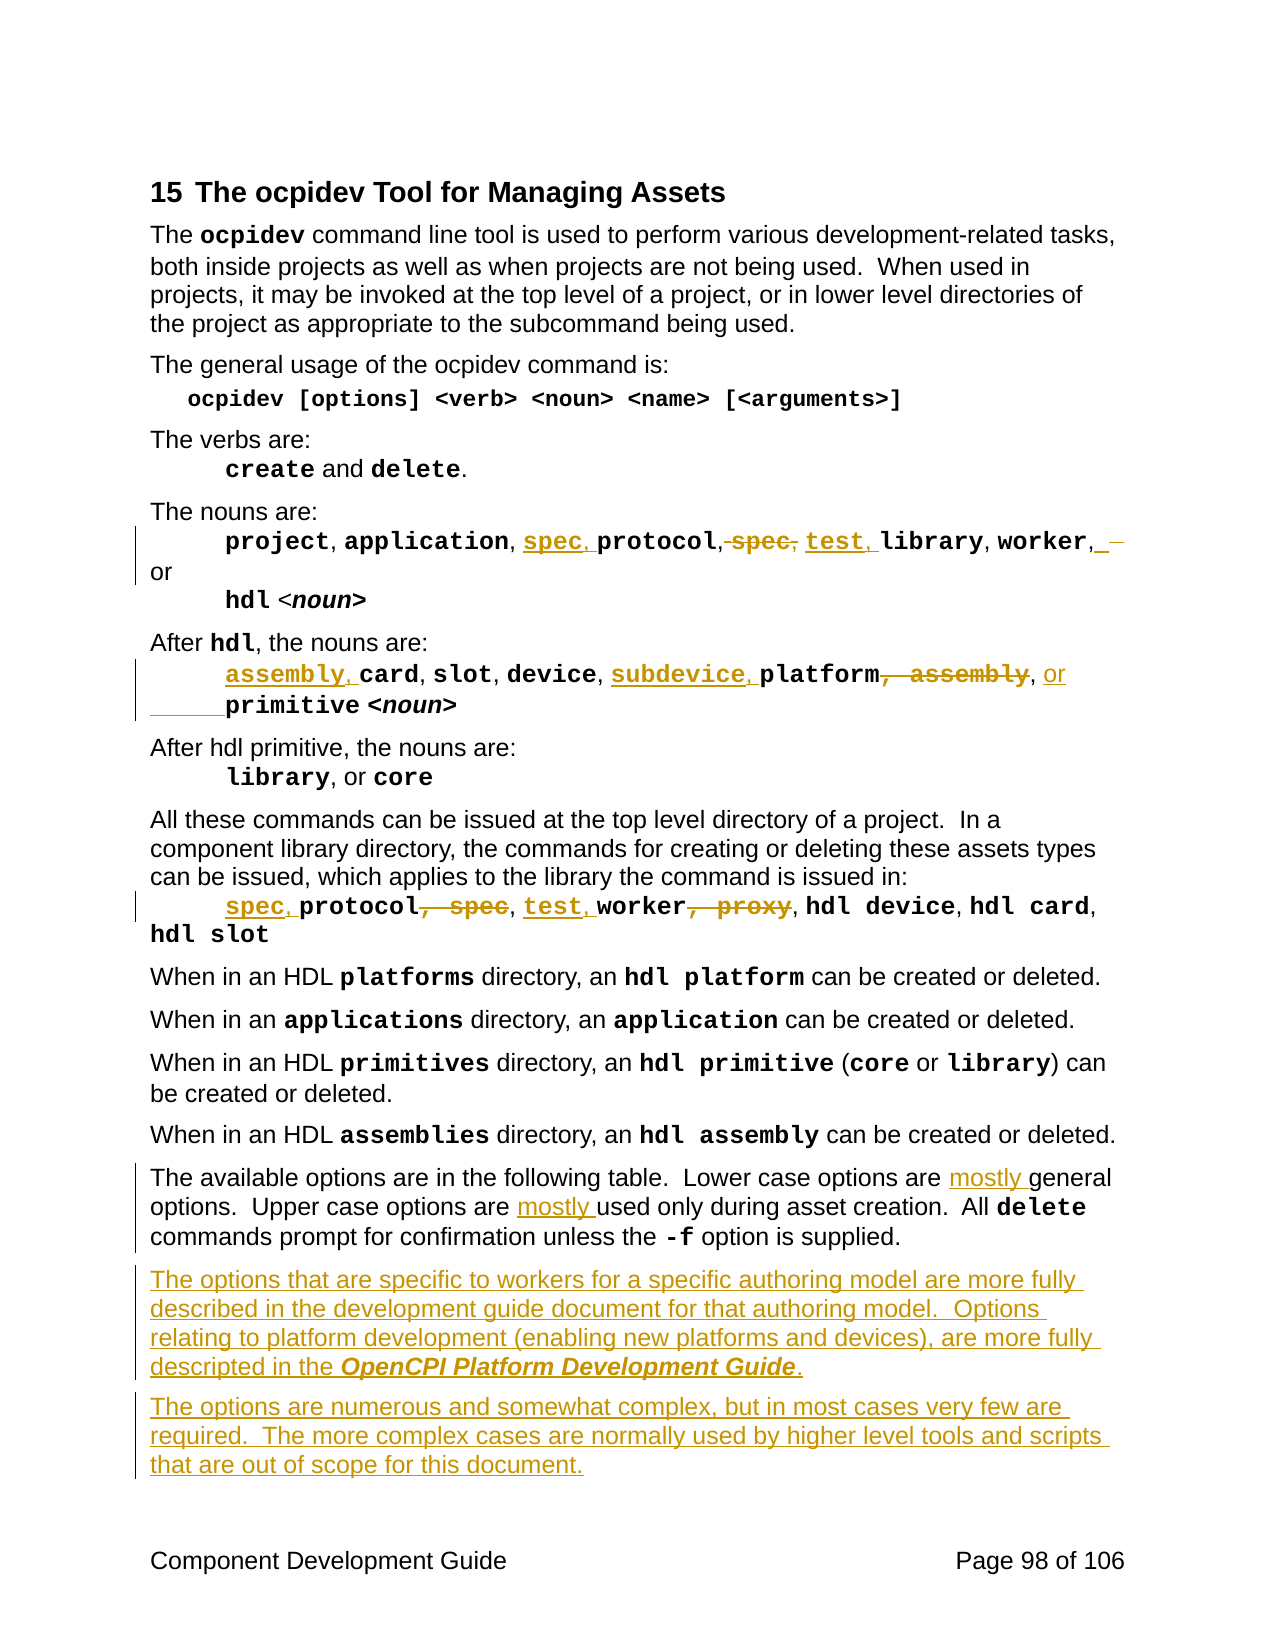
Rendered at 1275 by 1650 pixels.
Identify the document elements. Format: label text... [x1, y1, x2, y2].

text After hdl, the nouns are: assembly, card, slot, device, subdevice, platform, or primitive <noun> [150, 628, 1125, 721]
text The available options are in the following table. Lower case options are mostly general options. Upper case options are mostly used only during asset creation. All delete commands prompt for confirmation unless the -f option is supplied. [150, 1163, 1125, 1253]
text The options that are specific to workers for a specific authoring model are more fully described in the development guide document for that authoring model. Options relating to platform development (enabling new platforms and devices), are more fully descripted in the OpenCPI Platform Development Guide. [150, 1265, 1125, 1380]
text When in an HDL platforms directory, an hdl platform can be created or deleted. [150, 962, 1125, 993]
text The verbs are: create and delete. [150, 425, 1125, 485]
text The ocpidev command line tool is used to perform various development-related tasks, both inside projects as well as when projects are not being used. When used in projects, it may be invoked at the top level of a project, or in lower level directories of the project as appropriate to the subcommand being used. [150, 221, 1125, 338]
text When in an applications directory, an application can be created or deleted. [150, 1005, 1125, 1036]
text The general usage of the ocpidev command is: [150, 350, 1125, 378]
text The options are numerous and somewhat complex, but in most cases very few are required. The more complex cases are normally used by higher level tools and scripts that are out of scope for this document. [150, 1392, 1125, 1478]
text All these commands can be issued at the top level directory of a project. In a component library directory, the commands for creating or deleting these assets types can be issued, which applies to the library the command is issued in: spec, protocol, test, worker, hdl device, hdl card, hdl slot [150, 805, 1125, 950]
subtitle The ocpidev Tool for Managing Assets [150, 175, 1125, 208]
text When in an HDL primitives directory, an hdl primitive (core or library) can be created or deleted. [150, 1048, 1125, 1108]
text After hdl primitive, the nouns are: library, or core [150, 733, 1125, 793]
text The nouns are: project, application, spec, protocol, test, library, worker, or hdl <noun> [150, 497, 1125, 616]
text ocpidev [options] <verb> <noun> <name> [<arguments>] [187, 387, 1125, 413]
text When in an HDL assemblies directory, an hdl assembly can be created or deleted. [150, 1120, 1125, 1151]
